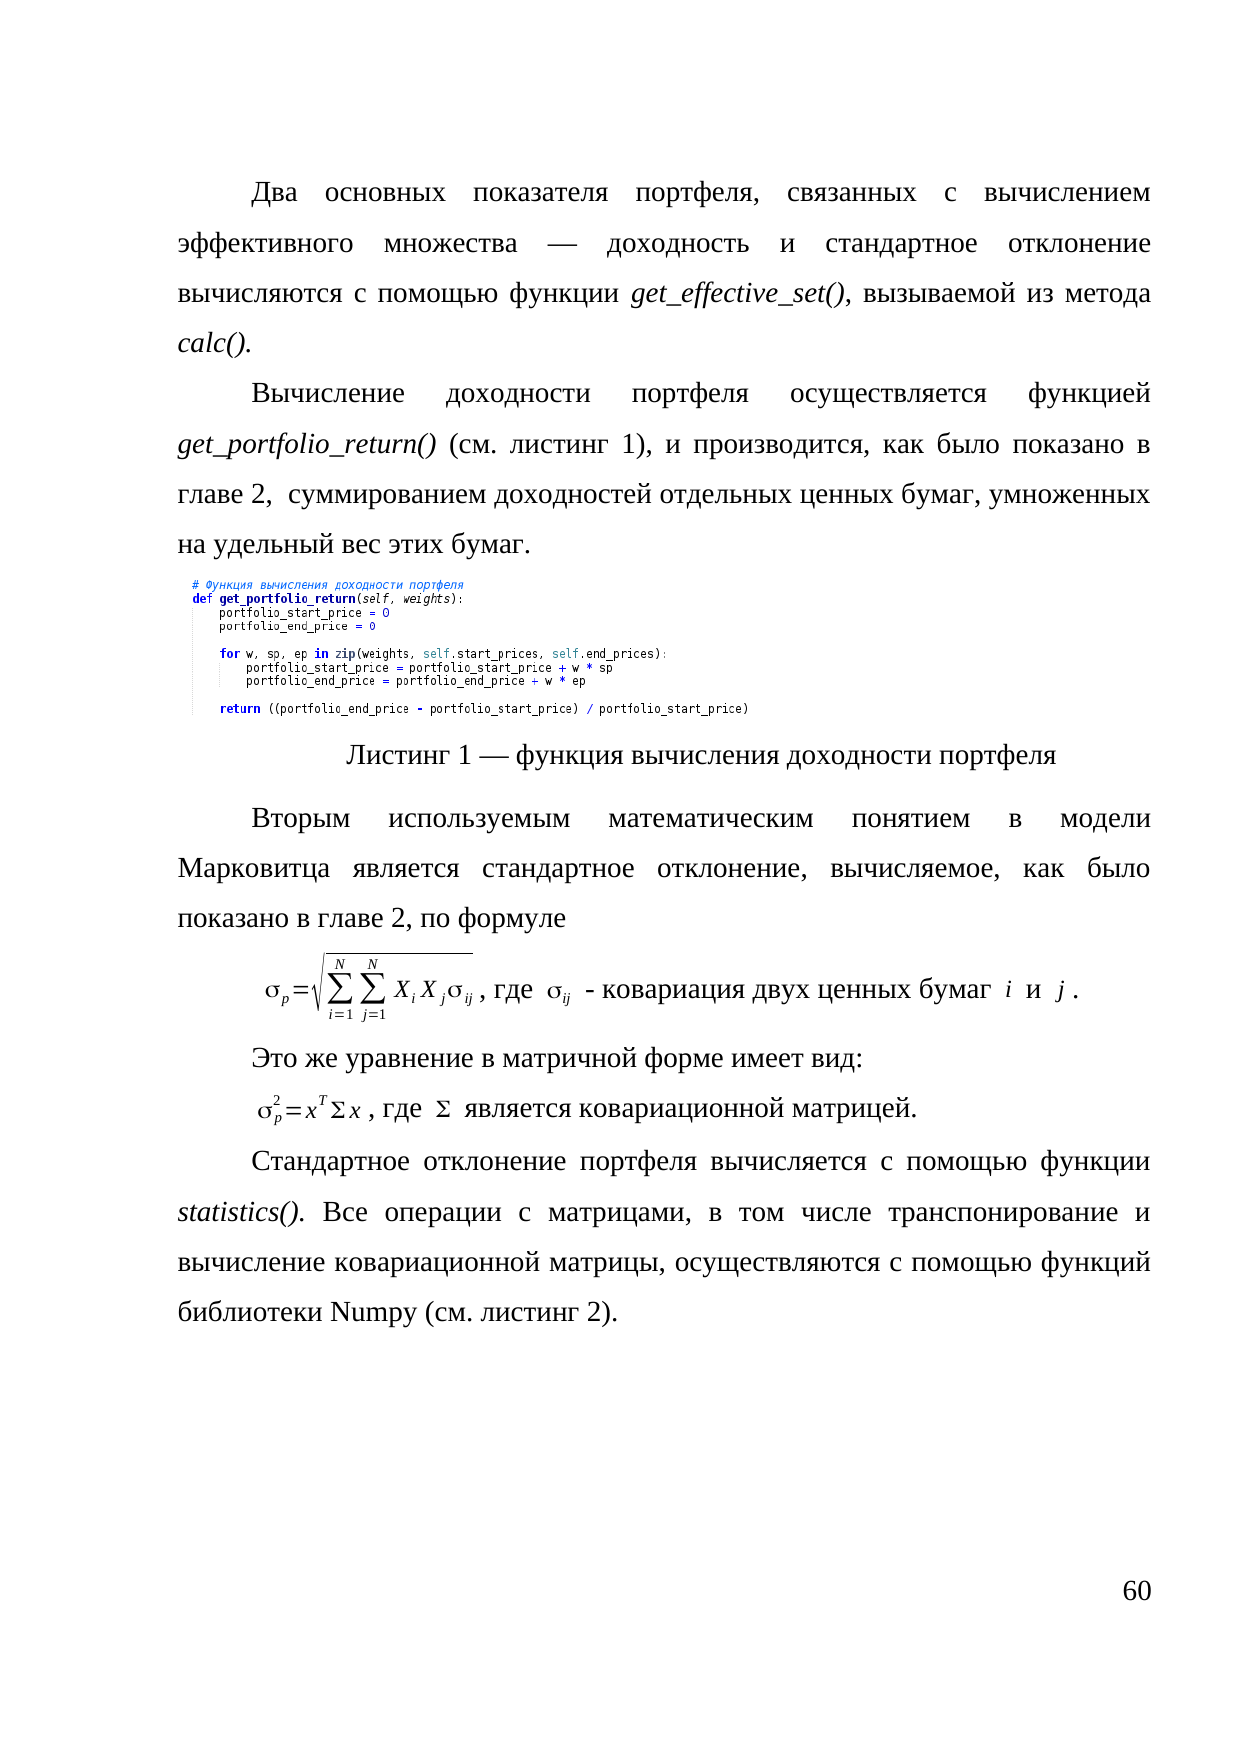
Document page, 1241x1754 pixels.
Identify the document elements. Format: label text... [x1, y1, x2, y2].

picture [177, 576, 1152, 721]
text Вычисление доходности портфеля осуществляется функцией get_portfolio_return() (см. листинг 1), и производится, как было показано в главе 2, суммированием доходностей отдельных ценных бумаг, умноженных на удельный вес этих бумаг. [177, 376, 1152, 560]
text , где является ковариационной матрицей. [177, 1090, 1152, 1127]
text Вторым используемым математическим понятием в модели Марковитца является стандартное отклонение, вычисляемое, как было показано в главе 2, по формуле [177, 800, 1152, 934]
text Это же уравнение в матричной форме имеет вид: [177, 1040, 1152, 1073]
text , где - ковариация двух ценных бумаг и . [177, 951, 1152, 1023]
text Два основных показателя портфеля, связанных с вычислением эффективного множества — доходность и стандартное отклонение вычисляются с помощью функции get_effective_set(), вызываемой из метода calc(). [177, 174, 1152, 359]
text Стандартное отклонение портфеля вычисляется с помощью функции statistics(). Все операции с матрицами, в том числе транспонирование и вычисление ковариационной матрицы, осуществляются с помощью функций библиотеки Numpy (см. листинг 2). [177, 1143, 1152, 1328]
text Листинг 1 — функция вычисления доходности портфеля [177, 721, 1152, 771]
